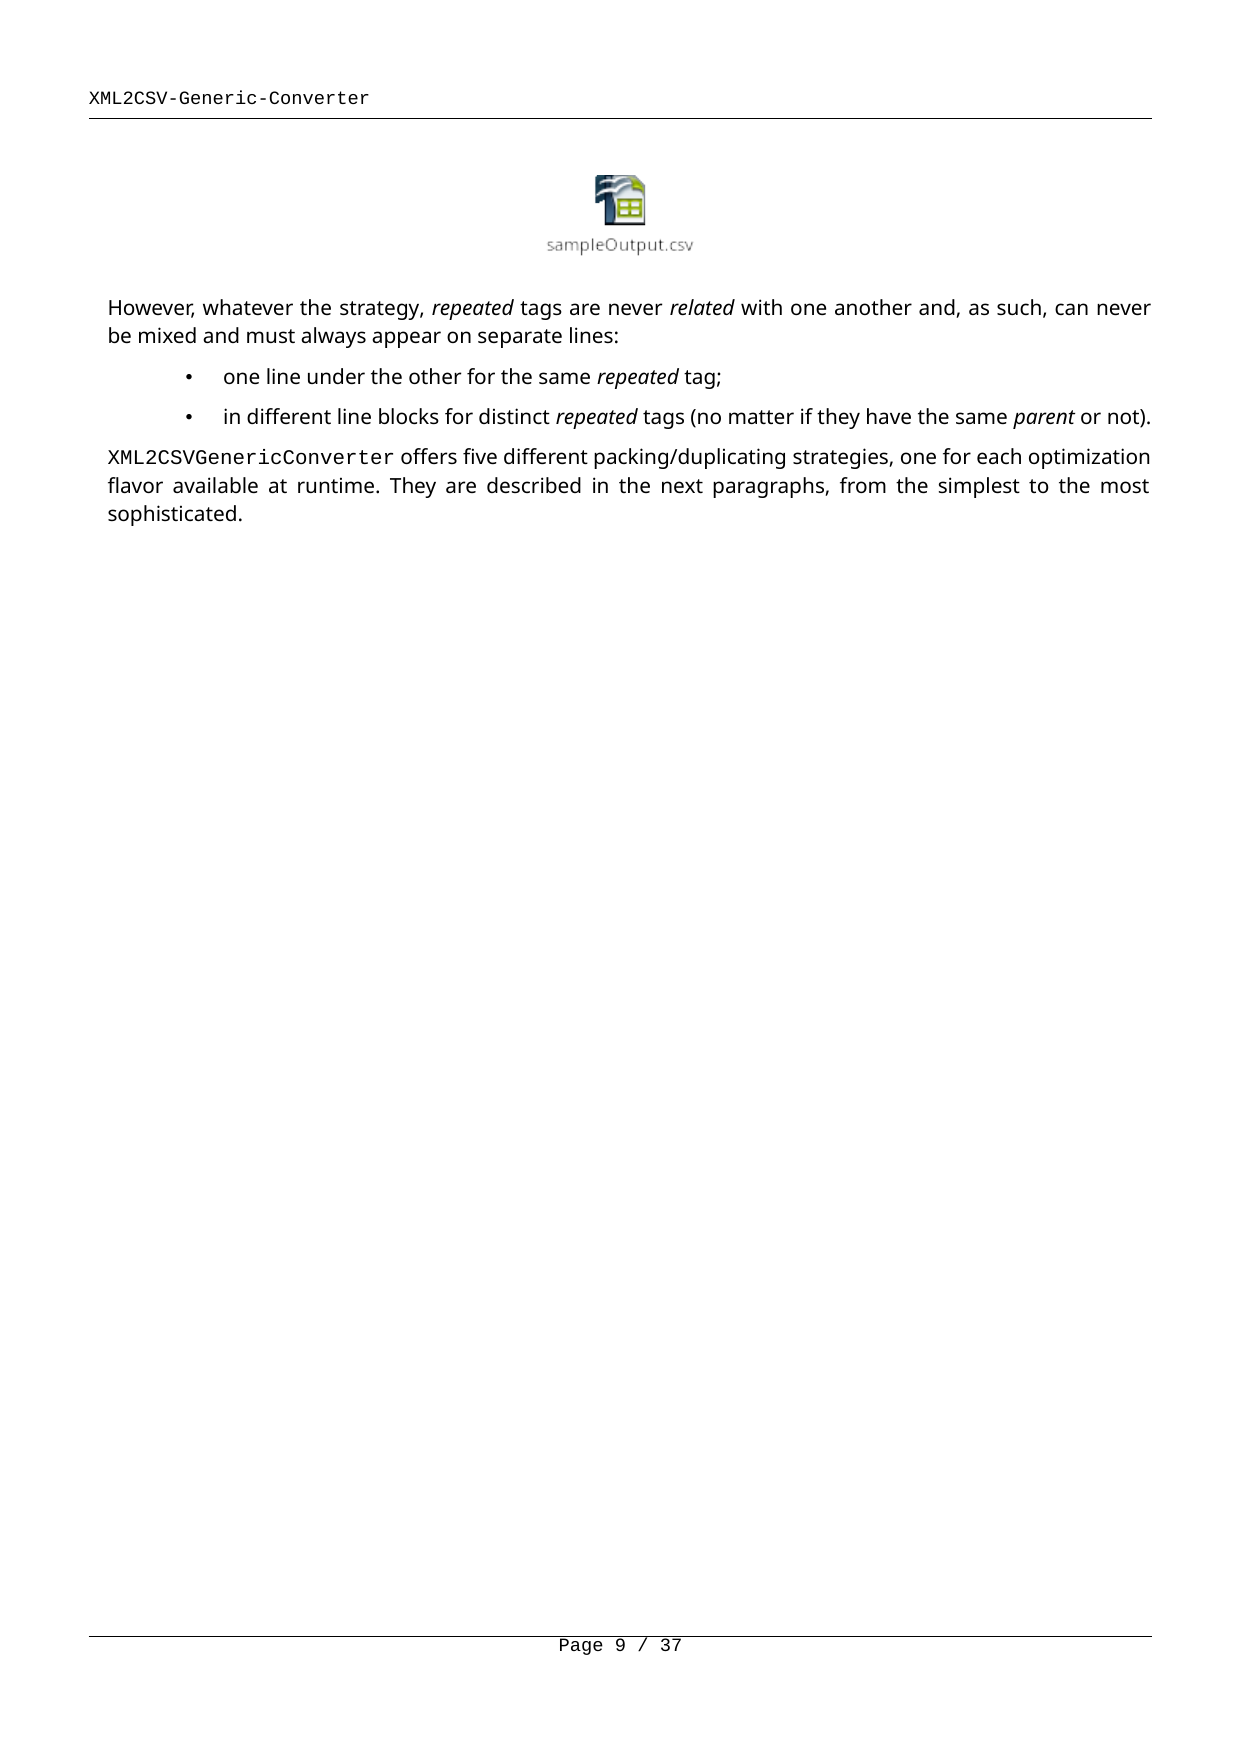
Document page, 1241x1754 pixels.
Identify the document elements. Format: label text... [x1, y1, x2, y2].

text However, whatever the strategy, repeated tags are never related with one another and, as such, can never be mixed and must always appear on separate lines: [107, 188, 1152, 350]
list one line under the other for the same repeated tag; [185, 362, 1152, 390]
text XML2CSVGenericConverter offers five different packing/duplicating strategies, one for each optimization flavor available at runtime. They are described in the next paragraphs, from the simplest to the most sophisticated. [107, 442, 1152, 528]
list in different line blocks for distinct repeated tags (no matter if they have the same parent or not). [185, 402, 1152, 430]
